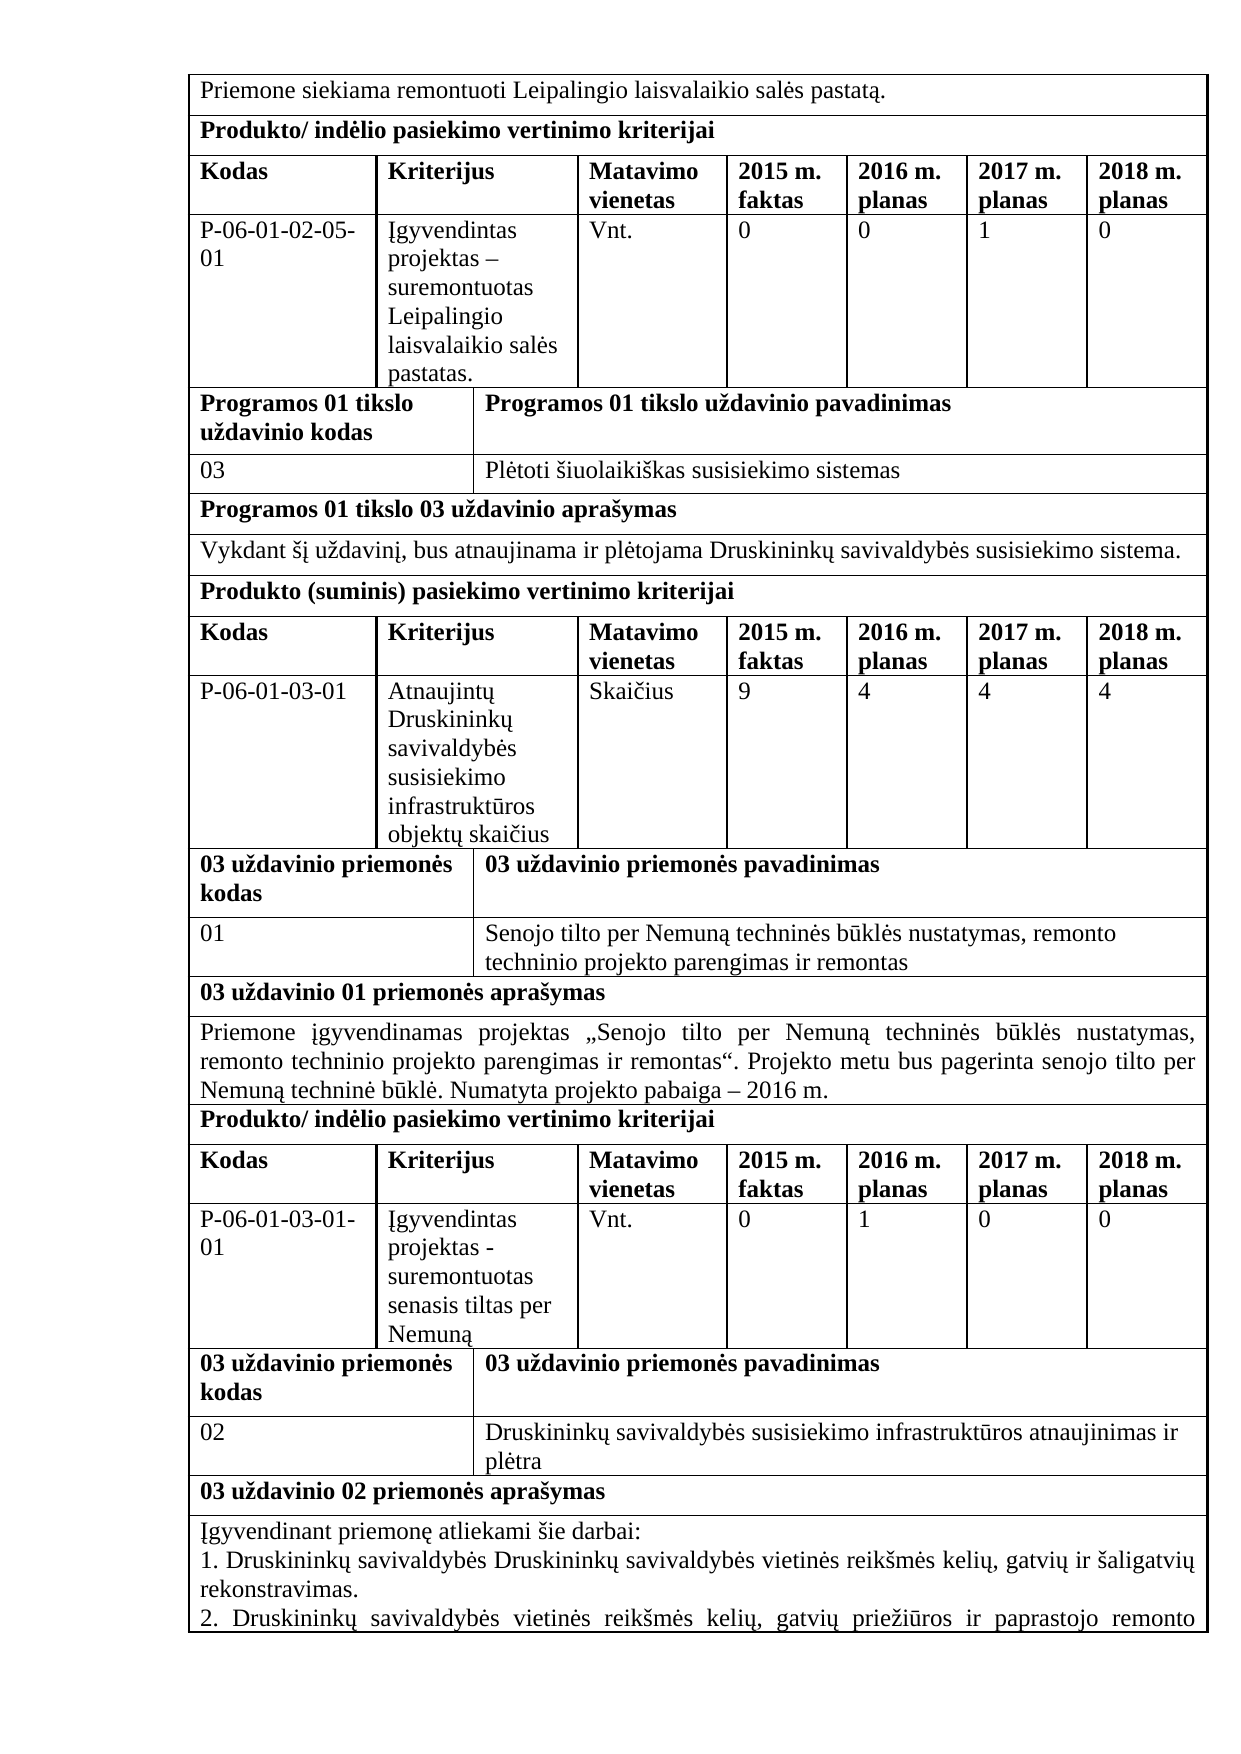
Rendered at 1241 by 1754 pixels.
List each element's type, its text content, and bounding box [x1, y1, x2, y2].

table_cell 2015 m. faktas [728, 1145, 846, 1203]
table_cell Kodas [190, 156, 375, 214]
table_cell Įgyvendintas projektas - suremontuotas senasis tiltas per Nemuną [378, 1204, 577, 1347]
table_cell 0 [1088, 1204, 1206, 1347]
table_cell Programos 01 tikslo 03 uždavinio aprašymas [190, 494, 1206, 534]
table_cell Priemone siekiama remontuoti Leipalingio laisvalaikio salės pastatą. [190, 75, 1206, 114]
table_cell Vnt. [579, 1204, 726, 1347]
table_cell 2017 m. planas [968, 617, 1086, 675]
table_cell 0 [1088, 215, 1206, 387]
table_cell 03 uždavinio 01 priemonės aprašymas [190, 977, 1206, 1016]
table_cell 02 [190, 1417, 473, 1475]
table_cell 03 uždavinio priemonės kodas [190, 1349, 473, 1416]
table_cell Plėtoti šiuolaikiškas susisiekimo sistemas [474, 455, 1206, 493]
table_cell Kriterijus [378, 156, 577, 214]
table_cell 03 uždavinio priemonės pavadinimas [474, 849, 1206, 917]
table_cell Programos 01 tikslo uždavinio kodas [190, 388, 473, 454]
table_cell P-06-01-02-05-01 [190, 215, 375, 387]
table_cell 0 [848, 215, 966, 387]
table_cell Vykdant šį uždavinį, bus atnaujinama ir plėtojama Druskininkų savivaldybės susisiekimo sistema. [190, 535, 1206, 575]
table_cell Įgyvendinant priemonę atliekami šie darbai: 1. Druskininkų savivaldybės Druskininkų savivaldybės vietinės reikšmės kelių, gatvių ir šaligatvių rekonstravimas. 2. Druskininkų savivaldybės vietinės reikšmės kelių, gatvių priežiūros ir paprastojo remonto [190, 1516, 1206, 1631]
table_cell 03 uždavinio priemonės kodas [190, 849, 473, 917]
table_cell 2016 m. planas [848, 1145, 966, 1203]
table_cell 4 [1088, 676, 1206, 848]
table_cell Produkto/ indėlio pasiekimo vertinimo kriterijai [190, 1105, 1206, 1144]
table_cell Programos 01 tikslo uždavinio pavadinimas [474, 388, 1206, 454]
table_cell 0 [968, 1204, 1086, 1347]
table_cell Kodas [190, 617, 375, 675]
table_cell 2015 m. faktas [728, 156, 846, 214]
table_cell Kriterijus [378, 1145, 577, 1203]
table_cell 03 [190, 455, 473, 493]
table_cell 4 [968, 676, 1086, 848]
table_cell 2017 m. planas [968, 156, 1086, 214]
table_cell 2018 m. planas [1088, 617, 1206, 675]
table_cell Kodas [190, 1145, 375, 1203]
table_cell Matavimo vienetas [579, 1145, 726, 1203]
table_cell 0 [728, 1204, 846, 1347]
table_cell Druskininkų savivaldybės susisiekimo infrastruktūros atnaujinimas ir plėtra [474, 1417, 1206, 1475]
table_cell Skaičius [579, 676, 726, 848]
table_cell 2016 m. planas [848, 617, 966, 675]
table_cell 2018 m. planas [1088, 156, 1206, 214]
table_cell 03 uždavinio priemonės pavadinimas [474, 1349, 1206, 1416]
table_cell 03 uždavinio 02 priemonės aprašymas [190, 1476, 1206, 1515]
table_cell 0 [728, 215, 846, 387]
table_cell Matavimo vienetas [579, 617, 726, 675]
table_cell 9 [728, 676, 846, 848]
table_cell P-06-01-03-01-01 [190, 1204, 375, 1347]
table_cell 1 [968, 215, 1086, 387]
table_cell 4 [848, 676, 966, 848]
table_cell Senojo tilto per Nemuną techninės būklės nustatymas, remonto techninio projekto parengimas ir remontas [474, 918, 1206, 976]
table_cell Produkto (suminis) pasiekimo vertinimo kriterijai [190, 576, 1206, 616]
table_cell 2017 m. planas [968, 1145, 1086, 1203]
table_cell Priemone įgyvendinamas projektas „Senojo tilto per Nemuną techninės būklės nustatymas, remonto techninio projekto parengimas ir remontas“. Projekto metu bus pagerinta senojo tilto per Nemuną techninė būklė. Numatyta projekto pabaiga – 2016 m. [190, 1017, 1206, 1103]
table_cell Įgyvendintas projektas – suremontuotas Leipalingio laisvalaikio salės pastatas. [378, 215, 577, 387]
table_cell Atnaujintų Druskininkų savivaldybės susisiekimo infrastruktūros objektų skaičius [378, 676, 577, 848]
table_cell Produkto/ indėlio pasiekimo vertinimo kriterijai [190, 116, 1206, 155]
table_cell 2016 m. planas [848, 156, 966, 214]
table_cell 1 [848, 1204, 966, 1347]
table_cell Matavimo vienetas [579, 156, 726, 214]
table_cell Kriterijus [378, 617, 577, 675]
table_cell P-06-01-03-01 [190, 676, 375, 848]
table_cell 2015 m. faktas [728, 617, 846, 675]
table_cell 01 [190, 918, 473, 976]
table_cell Vnt. [579, 215, 726, 387]
table_cell 2018 m. planas [1088, 1145, 1206, 1203]
